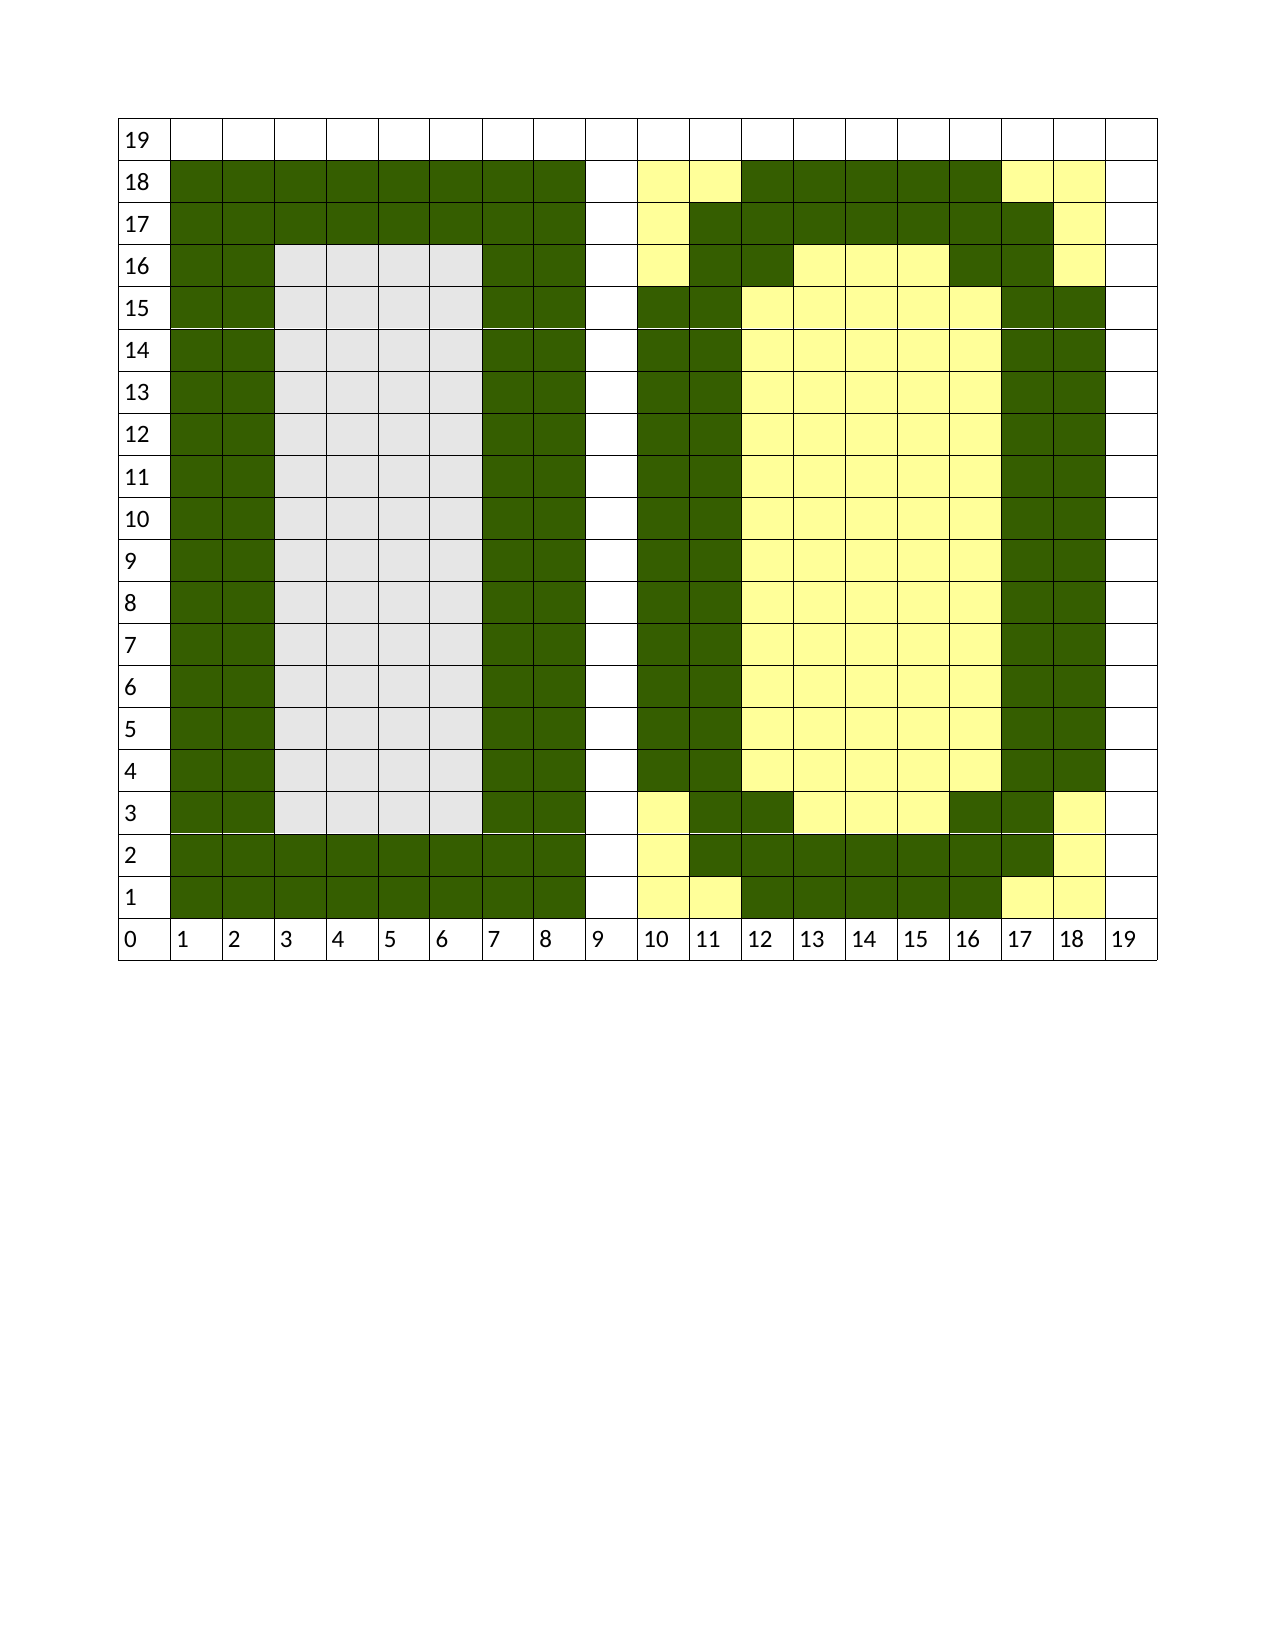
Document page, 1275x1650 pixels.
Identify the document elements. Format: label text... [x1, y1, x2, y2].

table_cell [1002, 835, 1053, 876]
table_cell [690, 245, 741, 286]
table_cell [223, 245, 274, 286]
table_cell 9 [119, 540, 170, 581]
table_cell [379, 372, 429, 413]
table_cell [327, 835, 378, 876]
table_cell [846, 582, 897, 623]
table_cell [379, 624, 429, 665]
table_cell [327, 750, 378, 791]
table_cell [1106, 456, 1157, 497]
table_cell [742, 498, 793, 539]
table_header [379, 119, 429, 160]
table_cell [1002, 414, 1053, 455]
table_cell 2 [119, 835, 170, 876]
table_cell [950, 835, 1001, 876]
table_cell [171, 456, 222, 497]
table_cell [846, 624, 897, 665]
table_cell [327, 330, 378, 371]
table_cell [379, 666, 429, 707]
table_cell [430, 540, 482, 581]
table_cell [690, 498, 741, 539]
table_header [1002, 119, 1053, 160]
table_cell [483, 708, 533, 749]
table_cell [379, 245, 429, 286]
table_cell [690, 750, 741, 791]
table_cell [483, 877, 533, 918]
table_cell [534, 708, 585, 749]
table_cell [1002, 582, 1053, 623]
table_header [1106, 119, 1157, 160]
table_cell [275, 624, 326, 665]
table_cell [1054, 372, 1105, 413]
table_cell [638, 245, 689, 286]
table_cell [379, 456, 429, 497]
table_cell [171, 498, 222, 539]
table_cell [846, 792, 897, 833]
table_cell [430, 835, 482, 876]
table_cell [483, 540, 533, 581]
table_cell 13 [119, 372, 170, 413]
table_cell [586, 161, 637, 202]
table_cell [483, 414, 533, 455]
table_cell [690, 792, 741, 833]
table_cell [1106, 750, 1157, 791]
table_cell [690, 877, 741, 918]
table_cell [846, 330, 897, 371]
table_cell [171, 414, 222, 455]
table_cell [690, 582, 741, 623]
table_cell 8 [534, 919, 585, 960]
table_cell [690, 161, 741, 202]
table_cell [1106, 582, 1157, 623]
table_cell [794, 835, 845, 876]
table_cell [327, 161, 378, 202]
table_cell [794, 877, 845, 918]
table_cell [950, 708, 1001, 749]
table_cell [1054, 414, 1105, 455]
table_cell [275, 245, 326, 286]
table_cell [690, 624, 741, 665]
table_cell [327, 456, 378, 497]
table_cell 11 [119, 456, 170, 497]
table_cell [483, 624, 533, 665]
table_cell [846, 835, 897, 876]
table_cell [430, 245, 482, 286]
table_cell [534, 582, 585, 623]
table_cell [742, 414, 793, 455]
table_cell [1106, 330, 1157, 371]
table_cell [638, 582, 689, 623]
table_header [794, 119, 845, 160]
table_cell 1 [171, 919, 222, 960]
table_cell [846, 877, 897, 918]
table_cell [742, 792, 793, 833]
table_cell [950, 750, 1001, 791]
table_cell [223, 666, 274, 707]
table_cell [223, 750, 274, 791]
table_cell [1002, 287, 1053, 328]
table_cell [327, 287, 378, 328]
table_cell 8 [119, 582, 170, 623]
table_cell [794, 666, 845, 707]
table_cell [430, 330, 482, 371]
table_cell [483, 456, 533, 497]
table_cell [223, 835, 274, 876]
table_cell [794, 372, 845, 413]
table_cell [1054, 330, 1105, 371]
table_cell 7 [483, 919, 533, 960]
table_cell [483, 245, 533, 286]
table_cell [638, 498, 689, 539]
table_cell [690, 835, 741, 876]
table_cell [327, 877, 378, 918]
table_cell [950, 330, 1001, 371]
table_cell [898, 582, 949, 623]
table_cell [171, 835, 222, 876]
table_cell [742, 540, 793, 581]
table_cell [1106, 414, 1157, 455]
table_cell [483, 582, 533, 623]
table_cell [1002, 877, 1053, 918]
table_cell [223, 624, 274, 665]
table_cell [638, 877, 689, 918]
table_cell [586, 287, 637, 328]
table_cell [898, 540, 949, 581]
table_cell [483, 287, 533, 328]
table_cell [534, 287, 585, 328]
table_cell [483, 750, 533, 791]
table_cell [430, 414, 482, 455]
table_cell [586, 372, 637, 413]
table_cell [1054, 624, 1105, 665]
table_cell [1002, 372, 1053, 413]
table_cell [846, 750, 897, 791]
table_cell [1054, 161, 1105, 202]
table_cell [327, 582, 378, 623]
table_cell [690, 666, 741, 707]
table_cell [742, 203, 793, 244]
table_cell [171, 582, 222, 623]
table_cell [690, 287, 741, 328]
table_cell [794, 414, 845, 455]
table_cell [430, 750, 482, 791]
table_cell [898, 708, 949, 749]
table_cell [898, 835, 949, 876]
table_cell [794, 330, 845, 371]
table_cell [1002, 750, 1053, 791]
table_cell [898, 330, 949, 371]
table_cell [327, 540, 378, 581]
table_cell [950, 540, 1001, 581]
table_cell 12 [119, 414, 170, 455]
table_cell [1002, 708, 1053, 749]
table_cell [846, 245, 897, 286]
table_cell [638, 624, 689, 665]
table_cell [638, 330, 689, 371]
table_cell [742, 330, 793, 371]
table_cell [534, 877, 585, 918]
table_cell [846, 414, 897, 455]
table_header [690, 119, 741, 160]
table_cell [379, 203, 429, 244]
table_cell [327, 414, 378, 455]
table_cell [534, 498, 585, 539]
table_cell [898, 414, 949, 455]
table_header [534, 119, 585, 160]
table_cell [223, 161, 274, 202]
table_cell [1054, 582, 1105, 623]
table_cell [1054, 708, 1105, 749]
table_cell 10 [119, 498, 170, 539]
table_header [483, 119, 533, 160]
table_cell 4 [327, 919, 378, 960]
table_cell [223, 877, 274, 918]
table_cell 3 [119, 792, 170, 833]
table_cell [638, 666, 689, 707]
table_cell [171, 203, 222, 244]
table_header [638, 119, 689, 160]
table_cell [1002, 161, 1053, 202]
table_cell [846, 456, 897, 497]
table_cell [638, 372, 689, 413]
table_cell [171, 877, 222, 918]
table_cell [1106, 835, 1157, 876]
table_cell [1106, 708, 1157, 749]
table_cell [950, 456, 1001, 497]
table_cell [430, 372, 482, 413]
table_cell [379, 498, 429, 539]
table_cell [1002, 245, 1053, 286]
table_cell [794, 708, 845, 749]
table_cell [483, 372, 533, 413]
table_cell [638, 708, 689, 749]
table_cell [1054, 750, 1105, 791]
table_cell 12 [742, 919, 793, 960]
table_cell [638, 287, 689, 328]
table_cell [1106, 372, 1157, 413]
table_cell [690, 372, 741, 413]
table_cell [275, 161, 326, 202]
table_cell [275, 203, 326, 244]
table_cell [950, 792, 1001, 833]
table_cell [898, 456, 949, 497]
table_cell [327, 708, 378, 749]
table_cell [586, 498, 637, 539]
table_cell [223, 498, 274, 539]
table_cell [794, 540, 845, 581]
table_cell [379, 330, 429, 371]
table_cell [171, 161, 222, 202]
table_cell [171, 540, 222, 581]
table_cell [742, 582, 793, 623]
table_cell 15 [898, 919, 949, 960]
table_cell [534, 161, 585, 202]
table_cell [171, 708, 222, 749]
table_cell [1054, 245, 1105, 286]
table_cell [1054, 498, 1105, 539]
table_cell [794, 582, 845, 623]
table_cell [690, 456, 741, 497]
table_header [846, 119, 897, 160]
table_cell [171, 750, 222, 791]
table_cell [846, 708, 897, 749]
table_cell [379, 792, 429, 833]
table_header [898, 119, 949, 160]
table_cell 1 [119, 877, 170, 918]
table_cell [430, 203, 482, 244]
table_cell [534, 456, 585, 497]
table_cell [171, 372, 222, 413]
table_cell 9 [586, 919, 637, 960]
table_cell [846, 540, 897, 581]
table_cell [586, 750, 637, 791]
table_header [950, 119, 1001, 160]
table_cell 5 [379, 919, 429, 960]
table_cell [742, 161, 793, 202]
table_cell 18 [119, 161, 170, 202]
table_cell [690, 540, 741, 581]
table_cell [275, 750, 326, 791]
table_cell [1054, 877, 1105, 918]
table_cell [742, 245, 793, 286]
table_cell [483, 835, 533, 876]
table_cell [846, 287, 897, 328]
table_cell [223, 792, 274, 833]
table_cell [275, 287, 326, 328]
table_cell [638, 161, 689, 202]
table_cell [223, 540, 274, 581]
table_cell 3 [275, 919, 326, 960]
table_header [223, 119, 274, 160]
table_cell [483, 498, 533, 539]
table_cell [950, 624, 1001, 665]
table_cell [534, 624, 585, 665]
table_header [327, 119, 378, 160]
table_cell 11 [690, 919, 741, 960]
table_cell [898, 245, 949, 286]
table_cell [638, 750, 689, 791]
table_cell [1054, 456, 1105, 497]
table_cell [638, 203, 689, 244]
table_cell [690, 203, 741, 244]
table_cell [223, 203, 274, 244]
table_cell [483, 330, 533, 371]
table_cell [1054, 792, 1105, 833]
table_cell [223, 330, 274, 371]
table_cell 17 [1002, 919, 1053, 960]
table_cell [898, 666, 949, 707]
table_cell [483, 792, 533, 833]
table_cell [275, 835, 326, 876]
table_cell [275, 414, 326, 455]
table_cell [950, 582, 1001, 623]
table_cell [275, 666, 326, 707]
table_cell [1106, 203, 1157, 244]
table_cell [483, 161, 533, 202]
table_cell 14 [846, 919, 897, 960]
table_cell [171, 624, 222, 665]
table_cell [430, 287, 482, 328]
table_cell [1002, 624, 1053, 665]
table_header [171, 119, 222, 160]
table_cell [327, 624, 378, 665]
table_cell [586, 624, 637, 665]
table_cell [586, 456, 637, 497]
table_cell [898, 287, 949, 328]
table_cell [794, 498, 845, 539]
table_cell [846, 203, 897, 244]
table_cell 13 [794, 919, 845, 960]
table_cell [223, 372, 274, 413]
table_cell [379, 414, 429, 455]
table_cell [898, 792, 949, 833]
table_cell [742, 287, 793, 328]
table_cell 16 [119, 245, 170, 286]
table_cell [898, 203, 949, 244]
table_header [430, 119, 482, 160]
table_cell [1106, 624, 1157, 665]
table_cell [794, 750, 845, 791]
table_cell [275, 792, 326, 833]
table_cell 16 [950, 919, 1001, 960]
table_cell [846, 498, 897, 539]
table_cell [171, 287, 222, 328]
table_cell [430, 582, 482, 623]
table_cell 10 [638, 919, 689, 960]
table_cell [742, 624, 793, 665]
table_cell [534, 792, 585, 833]
table_cell [275, 456, 326, 497]
table_cell [430, 666, 482, 707]
table_cell [586, 203, 637, 244]
table_cell [742, 708, 793, 749]
table_cell [379, 835, 429, 876]
table_cell [950, 287, 1001, 328]
table_cell [898, 877, 949, 918]
table_cell [1106, 498, 1157, 539]
table_cell [950, 203, 1001, 244]
table_cell [1054, 540, 1105, 581]
table_cell [1054, 203, 1105, 244]
table_cell [327, 792, 378, 833]
table_cell [1106, 540, 1157, 581]
table_cell [742, 666, 793, 707]
table_cell [1106, 877, 1157, 918]
table_cell [638, 540, 689, 581]
table_cell [223, 456, 274, 497]
table_cell [1002, 330, 1053, 371]
table_cell [586, 835, 637, 876]
table_cell [794, 287, 845, 328]
table_cell [690, 414, 741, 455]
table_header [742, 119, 793, 160]
table_cell [379, 540, 429, 581]
table_cell [950, 877, 1001, 918]
table_cell [742, 750, 793, 791]
table_cell [1106, 792, 1157, 833]
table_cell [275, 877, 326, 918]
table_cell [275, 498, 326, 539]
table_cell [171, 330, 222, 371]
table_cell [275, 582, 326, 623]
table_cell [379, 750, 429, 791]
table_cell 6 [119, 666, 170, 707]
table_cell [1054, 666, 1105, 707]
table_cell [794, 456, 845, 497]
table_cell [534, 835, 585, 876]
table_cell [534, 750, 585, 791]
table_cell [586, 708, 637, 749]
table_cell [898, 161, 949, 202]
table_cell [742, 877, 793, 918]
table_cell [275, 540, 326, 581]
table_cell [379, 877, 429, 918]
table_cell [1054, 835, 1105, 876]
table_header [586, 119, 637, 160]
table_cell [1106, 245, 1157, 286]
table_cell [638, 792, 689, 833]
table_cell [1002, 792, 1053, 833]
table_cell [586, 330, 637, 371]
table_cell [742, 372, 793, 413]
table_cell [794, 203, 845, 244]
table_cell 7 [119, 624, 170, 665]
table_cell [534, 540, 585, 581]
table_cell [846, 666, 897, 707]
table_cell 2 [223, 919, 274, 960]
table_cell [742, 835, 793, 876]
table_cell [586, 540, 637, 581]
table_cell [483, 666, 533, 707]
table_cell [846, 372, 897, 413]
table_cell [1002, 203, 1053, 244]
table_cell [379, 582, 429, 623]
table_cell [223, 287, 274, 328]
table_cell [327, 666, 378, 707]
table_cell [794, 624, 845, 665]
table_cell [275, 330, 326, 371]
table_cell 17 [119, 203, 170, 244]
table_cell [430, 161, 482, 202]
table_cell [223, 582, 274, 623]
table_cell [898, 372, 949, 413]
table_cell [586, 582, 637, 623]
table_cell [586, 877, 637, 918]
table_cell [950, 414, 1001, 455]
table_header [1054, 119, 1105, 160]
table_cell [638, 456, 689, 497]
table_cell [275, 708, 326, 749]
table_cell [430, 624, 482, 665]
table_cell [327, 245, 378, 286]
table_cell 6 [430, 919, 482, 960]
table_cell [690, 708, 741, 749]
table_cell [534, 666, 585, 707]
table_cell [534, 330, 585, 371]
table_cell 18 [1054, 919, 1105, 960]
table_cell [638, 414, 689, 455]
table_cell [586, 414, 637, 455]
table_cell 4 [119, 750, 170, 791]
table_cell [327, 498, 378, 539]
table_cell [950, 161, 1001, 202]
table_cell [534, 414, 585, 455]
table_cell [898, 750, 949, 791]
table_cell [690, 330, 741, 371]
table_cell 19 [1106, 919, 1157, 960]
table_cell [223, 414, 274, 455]
table_cell [586, 666, 637, 707]
table_cell [171, 666, 222, 707]
table_cell [534, 245, 585, 286]
table_cell [586, 245, 637, 286]
table_cell [327, 203, 378, 244]
table_cell [430, 708, 482, 749]
table_cell [430, 456, 482, 497]
table_cell [1106, 287, 1157, 328]
table_cell [379, 708, 429, 749]
table_cell 14 [119, 330, 170, 371]
table_cell [430, 792, 482, 833]
table_cell 15 [119, 287, 170, 328]
table_cell [1106, 666, 1157, 707]
table_cell [586, 792, 637, 833]
table_cell [430, 877, 482, 918]
table_cell [950, 372, 1001, 413]
table_cell [379, 287, 429, 328]
table_cell [846, 161, 897, 202]
table_cell [1054, 287, 1105, 328]
table_cell [898, 498, 949, 539]
table_cell [742, 456, 793, 497]
table_cell [379, 161, 429, 202]
table_cell [327, 372, 378, 413]
table_cell [794, 792, 845, 833]
table_cell [275, 372, 326, 413]
table_cell [950, 498, 1001, 539]
table_cell [534, 372, 585, 413]
table_cell [171, 792, 222, 833]
table_cell 0 [119, 919, 170, 960]
table_header 19 [119, 119, 170, 160]
table_cell [794, 161, 845, 202]
table_cell [794, 245, 845, 286]
table_cell [1002, 666, 1053, 707]
table_cell [430, 498, 482, 539]
table_cell [483, 203, 533, 244]
table_header [275, 119, 326, 160]
table_cell 5 [119, 708, 170, 749]
table_cell [898, 624, 949, 665]
table_cell [534, 203, 585, 244]
table_cell [1002, 498, 1053, 539]
table_cell [1106, 161, 1157, 202]
table_cell [1002, 456, 1053, 497]
table_cell [950, 245, 1001, 286]
table_cell [171, 245, 222, 286]
table_cell [950, 666, 1001, 707]
table_cell [223, 708, 274, 749]
table_cell [1002, 540, 1053, 581]
table_cell [638, 835, 689, 876]
